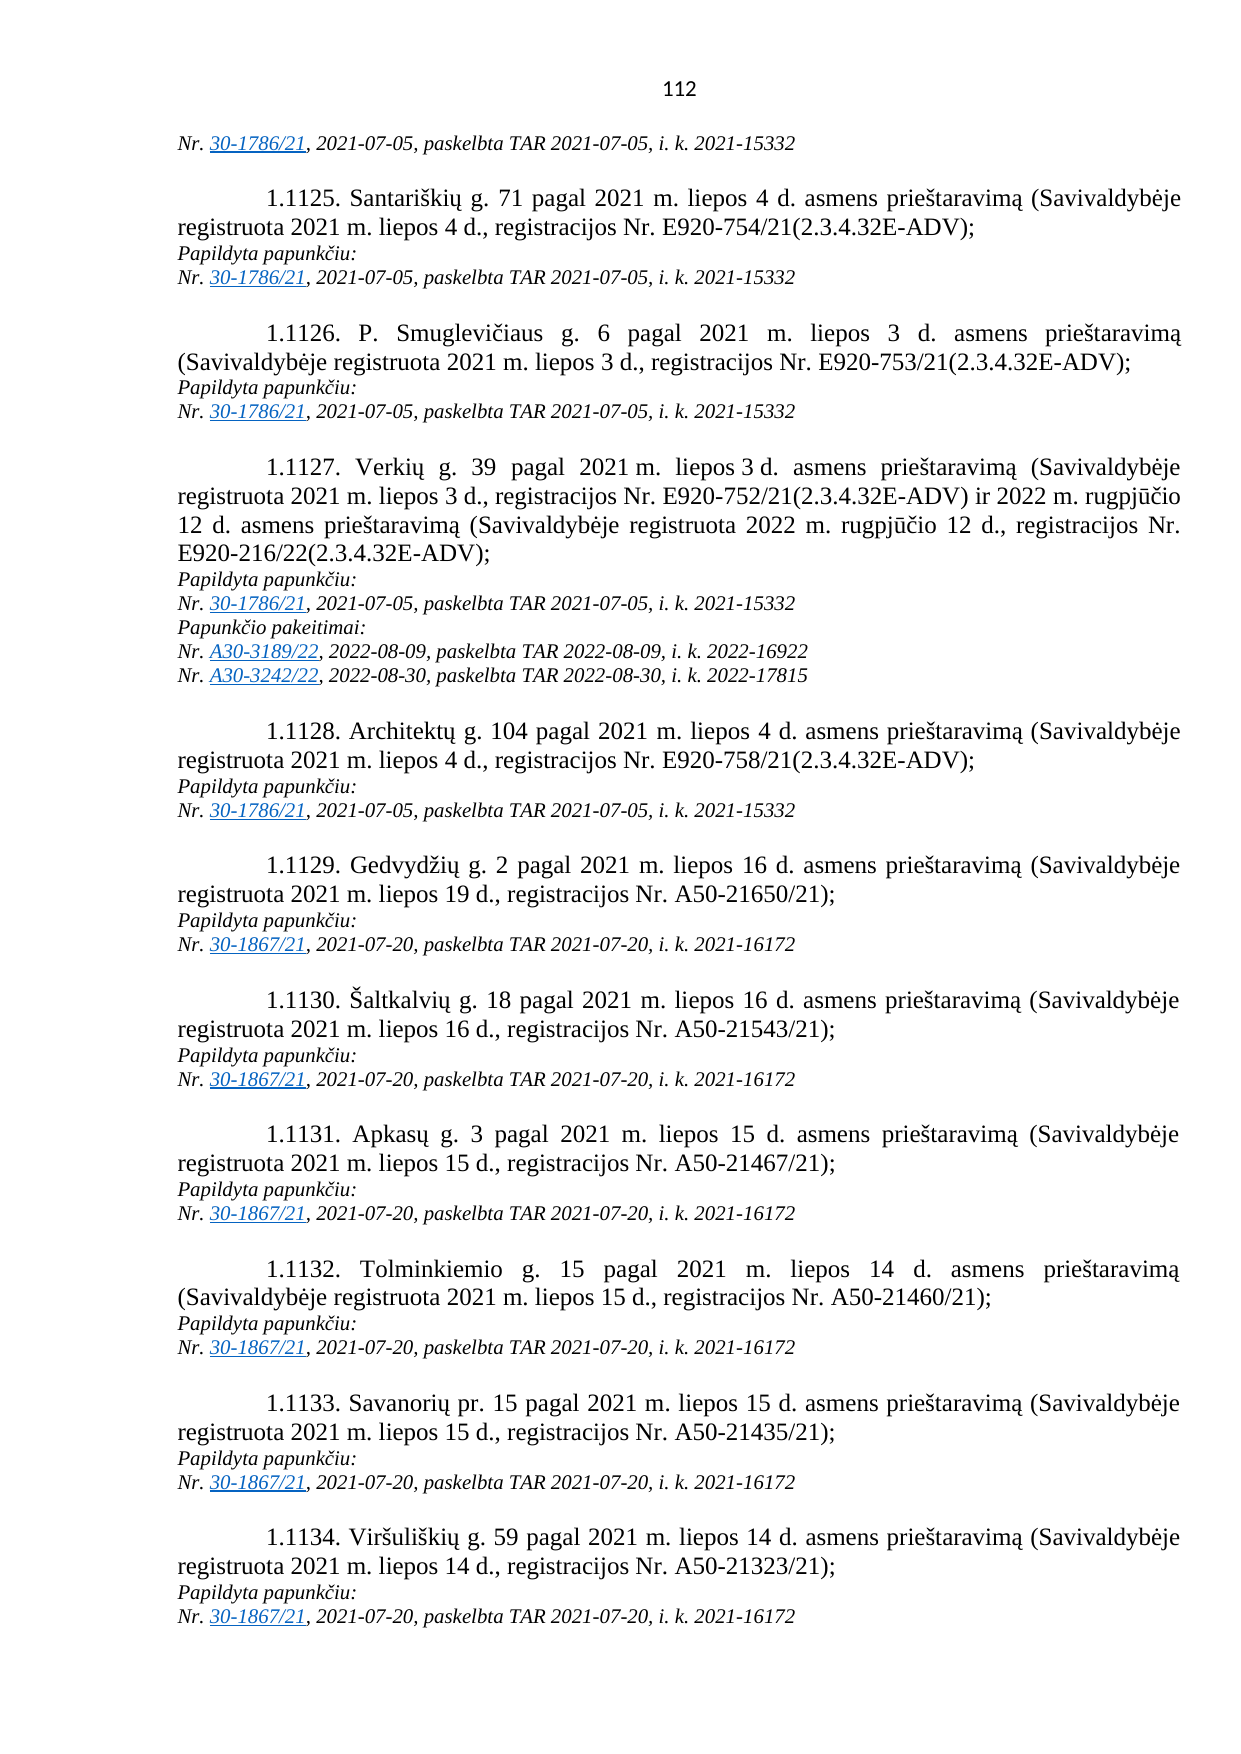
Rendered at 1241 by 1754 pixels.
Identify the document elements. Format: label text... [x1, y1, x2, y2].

text Nr. 30-1786/21, 2021-07-05, paskelbta TAR 2021-07-05, i. k. 2021-15332 [177, 131, 1181, 155]
text Nr. 30-1867/21, 2021-07-20, paskelbta TAR 2021-07-20, i. k. 2021-16172 [177, 932, 1181, 956]
text Papildyta papunkčiu: [177, 1446, 1181, 1470]
text Nr. 30-1786/21, 2021-07-05, paskelbta TAR 2021-07-05, i. k. 2021-15332 [177, 399, 1181, 423]
text Nr. 30-1786/21, 2021-07-05, paskelbta TAR 2021-07-05, i. k. 2021-15332 [177, 265, 1181, 289]
text Nr. A30-3242/22, 2022-08-30, paskelbta TAR 2022-08-30, i. k. 2022-17815 [177, 663, 1181, 687]
text Papildyta papunkčiu: [177, 1311, 1181, 1335]
text Papildyta papunkčiu: [177, 1580, 1181, 1604]
text 1.1128. Architektų g. 104 pagal 2021 m. liepos 4 d. asmens prieštaravimą (Savivaldybėje registruota 2021 m. liepos 4 d., registracijos Nr. E920-758/21(2.3.4.32E-ADV); [177, 716, 1181, 774]
text 1.1130. Šaltkalvių g. 18 pagal 2021 m. liepos 16 d. asmens prieštaravimą (Savivaldybėje registruota 2021 m. liepos 16 d., registracijos Nr. A50-21543/21); [177, 985, 1181, 1042]
text Papildyta papunkčiu: [177, 567, 1181, 591]
text 1.1127. Verkių g. 39 pagal 2021 m. liepos 3 d. asmens prieštaravimą (Savivaldybėje registruota 2021 m. liepos 3 d., registracijos Nr. E920-752/21(2.3.4.32E-ADV) ir 2022 m. rugpjūčio 12 d. asmens prieštaravimą (Savivaldybėje registruota 2022 m. rugpjūčio 12 d., registracijos Nr. E920-216/22(2.3.4.32E-ADV); [177, 452, 1181, 567]
text 1.1133. Savanorių pr. 15 pagal 2021 m. liepos 15 d. asmens prieštaravimą (Savivaldybėje registruota 2021 m. liepos 15 d., registracijos Nr. A50-21435/21); [177, 1388, 1181, 1446]
text Nr. 30-1867/21, 2021-07-20, paskelbta TAR 2021-07-20, i. k. 2021-16172 [177, 1604, 1181, 1628]
text Papildyta papunkčiu: [177, 908, 1181, 932]
text 1.1132. Tolminkiemio g. 15 pagal 2021 m. liepos 14 d. asmens prieštaravimą (Savivaldybėje registruota 2021 m. liepos 15 d., registracijos Nr. A50-21460/21); [177, 1254, 1181, 1311]
text 1.1125. Santariškių g. 71 pagal 2021 m. liepos 4 d. asmens prieštaravimą (Savivaldybėje registruota 2021 m. liepos 4 d., registracijos Nr. E920-754/21(2.3.4.32E-ADV); [177, 183, 1181, 241]
text Nr. 30-1867/21, 2021-07-20, paskelbta TAR 2021-07-20, i. k. 2021-16172 [177, 1201, 1181, 1225]
text Nr. A30-3189/22, 2022-08-09, paskelbta TAR 2022-08-09, i. k. 2022-16922 [177, 639, 1181, 663]
text 1.1126. P. Smuglevičiaus g. 6 pagal 2021 m. liepos 3 d. asmens prieštaravimą (Savivaldybėje registruota 2021 m. liepos 3 d., registracijos Nr. E920-753/21(2.3.4.32E-ADV); [177, 318, 1181, 375]
text Papildyta papunkčiu: [177, 1177, 1181, 1201]
text Nr. 30-1867/21, 2021-07-20, paskelbta TAR 2021-07-20, i. k. 2021-16172 [177, 1335, 1181, 1359]
text Nr. 30-1786/21, 2021-07-05, paskelbta TAR 2021-07-05, i. k. 2021-15332 [177, 798, 1181, 822]
text Nr. 30-1867/21, 2021-07-20, paskelbta TAR 2021-07-20, i. k. 2021-16172 [177, 1067, 1181, 1091]
text Nr. 30-1867/21, 2021-07-20, paskelbta TAR 2021-07-20, i. k. 2021-16172 [177, 1470, 1181, 1494]
text Papildyta papunkčiu: [177, 1042, 1181, 1067]
text Papildyta papunkčiu: [177, 774, 1181, 798]
text Papildyta papunkčiu: [177, 241, 1181, 265]
text 1.1134. Viršuliškių g. 59 pagal 2021 m. liepos 14 d. asmens prieštaravimą (Savivaldybėje registruota 2021 m. liepos 14 d., registracijos Nr. A50-21323/21); [177, 1522, 1181, 1580]
text Nr. 30-1786/21, 2021-07-05, paskelbta TAR 2021-07-05, i. k. 2021-15332 [177, 591, 1181, 615]
text 1.1131. Apkasų g. 3 pagal 2021 m. liepos 15 d. asmens prieštaravimą (Savivaldybėje registruota 2021 m. liepos 15 d., registracijos Nr. A50-21467/21); [177, 1119, 1181, 1177]
text Papildyta papunkčiu: [177, 375, 1181, 399]
text 1.1129. Gedvydžių g. 2 pagal 2021 m. liepos 16 d. asmens prieštaravimą (Savivaldybėje registruota 2021 m. liepos 19 d., registracijos Nr. A50-21650/21); [177, 851, 1181, 908]
text Papunkčio pakeitimai: [177, 615, 1181, 639]
